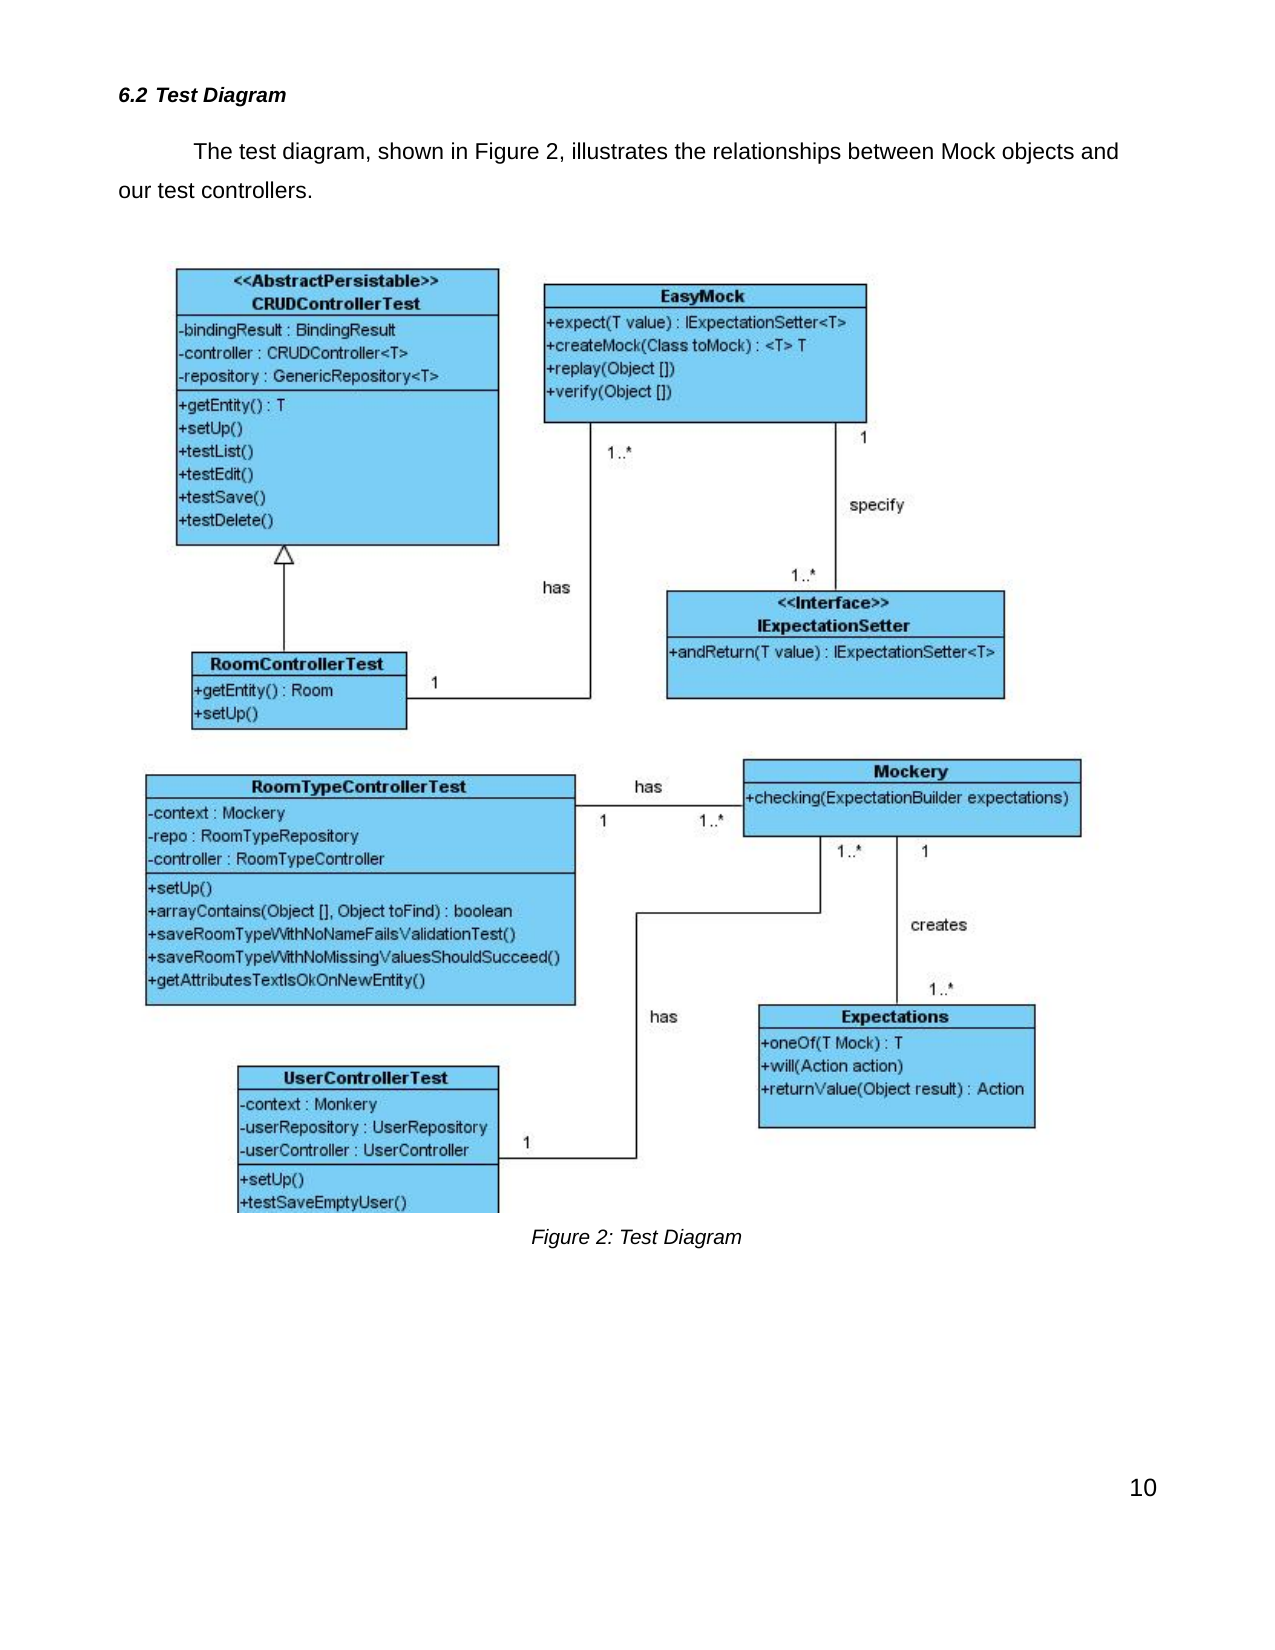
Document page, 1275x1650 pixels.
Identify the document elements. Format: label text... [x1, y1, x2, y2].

subtitle 6.2 Test Diagram [118, 75, 1157, 108]
text Figure 2: Test Diagram [118, 1213, 1157, 1249]
text The test diagram, shown in Figure 2, illustrates the relationships between Mock objects and our test controllers. [118, 138, 1157, 204]
